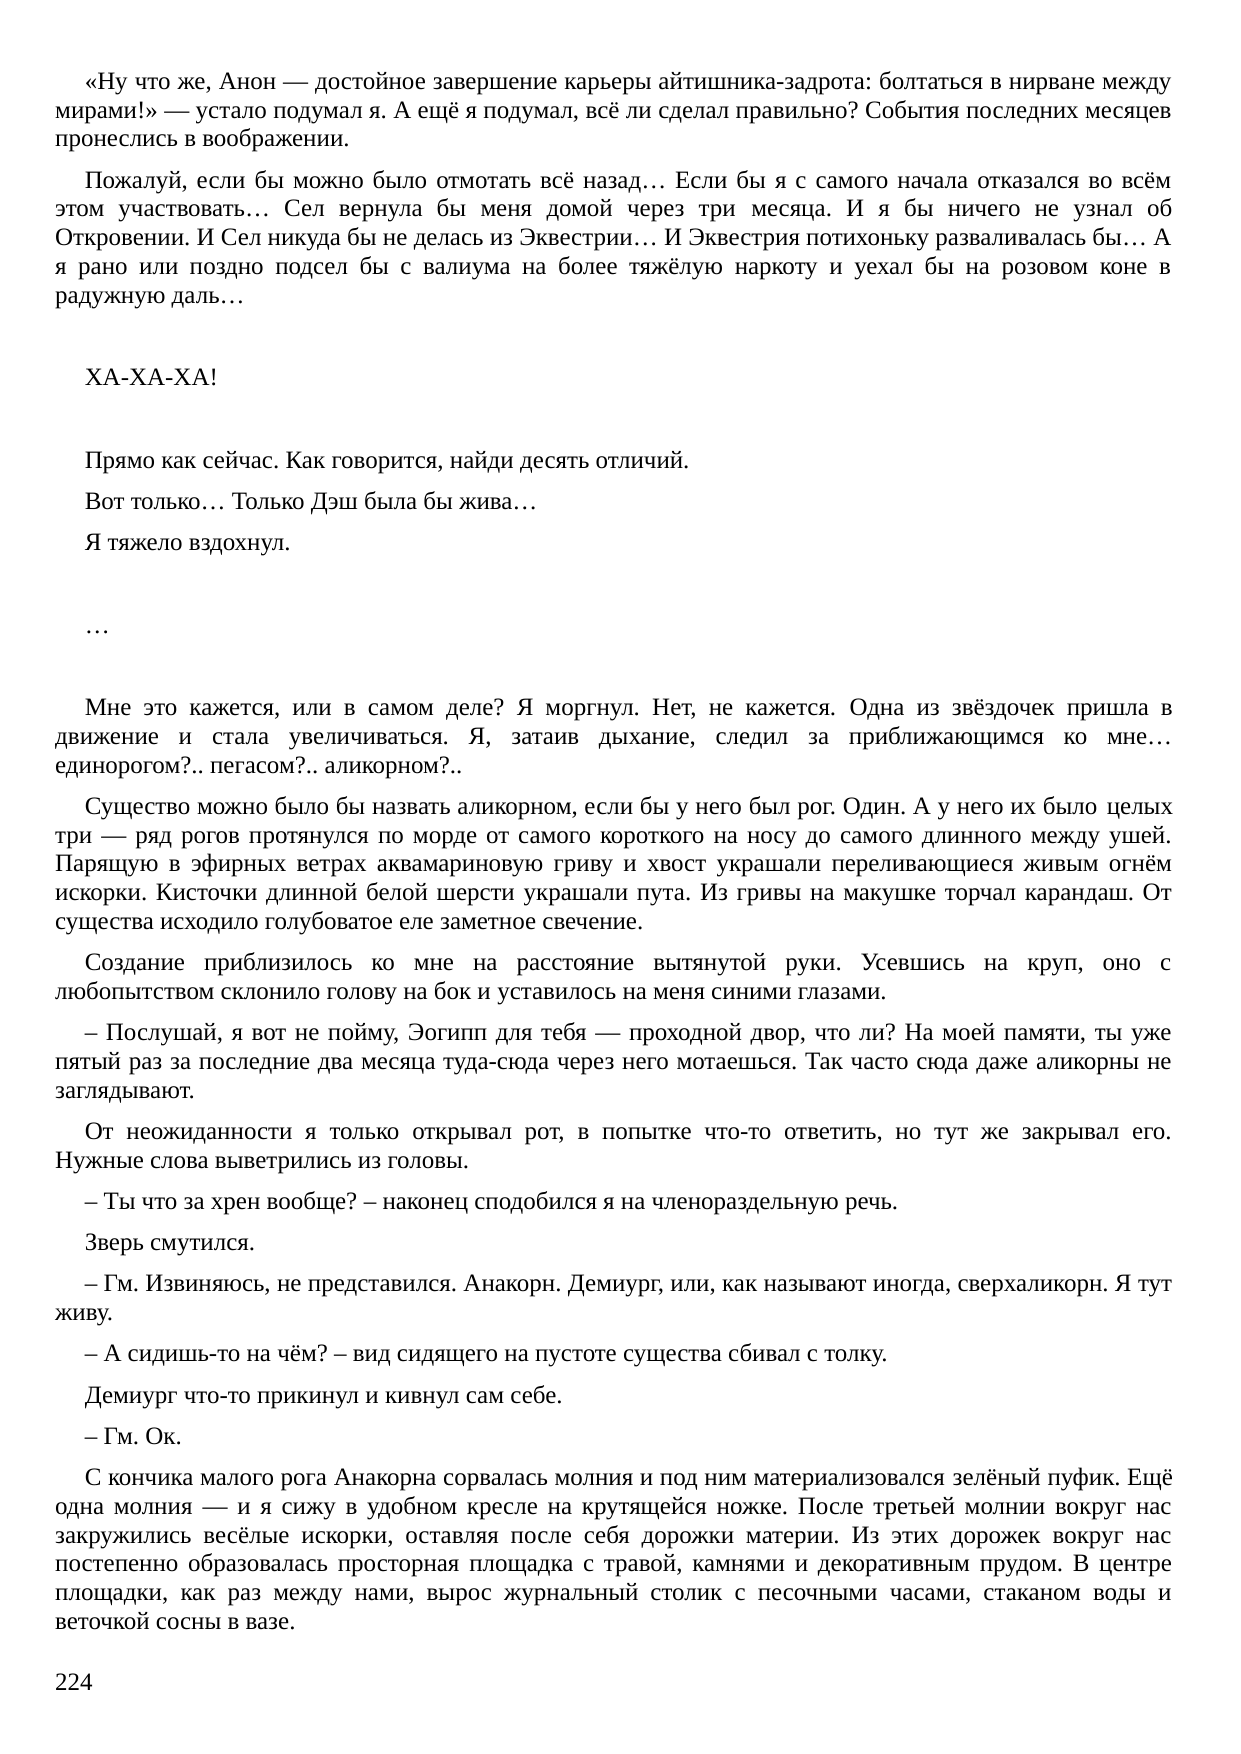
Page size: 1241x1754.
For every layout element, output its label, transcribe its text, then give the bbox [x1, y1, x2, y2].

text «Ну что же, Анон — достойное завершение карьеры айтишника-задрота: болтаться в нирване между мирами!» — устало подумал я. А ещё я подумал, всё ли сделал правильно? События последних месяцев пронеслись в воображении. [55, 66, 1173, 152]
text – А сидишь-то на чём? – вид сидящего на пустоте существа сбивал с толку. [55, 1338, 1173, 1367]
text Я тяжело вздохнул. [55, 527, 1173, 556]
text Мне это кажется, или в самом деле? Я моргнул. Нет, не кажется. Одна из звёздочек пришла в движение и стала увеличиваться. Я, затаив дыхание, следил за приближающимся ко мне… единорогом?.. пегасом?.. аликорном?.. [55, 692, 1173, 778]
text С кончика малого рога Анакорна сорвалась молния и под ним материализовался зелёный пуфик. Ещё одна молния — и я сижу в удобном кресле на крутящейся ножке. После третьей молнии вокруг нас закружились весёлые искорки, оставляя после себя дорожки материи. Из этих дорожек вокруг нас постепенно образовалась просторная площадка с травой, камнями и декоративным прудом. В центре площадки, как раз между нами, вырос журнальный столик с песочными часами, стаканом воды и веточкой сосны в вазе. [55, 1462, 1173, 1635]
text – Ты что за хрен вообще? – наконец сподобился я на членораздельную речь. [55, 1186, 1173, 1215]
text Демиург что-то прикинул и кивнул сам себе. [55, 1380, 1173, 1408]
text … [55, 610, 1173, 638]
text Прямо как сейчас. Как говорится, найди десять отличий. [55, 445, 1173, 473]
text Создание приблизилось ко мне на расстояние вытянутой руки. Усевшись на круп, оно с любопытством склонило голову на бок и уставилось на меня синими глазами. [55, 947, 1173, 1005]
text Пожалуй, если бы можно было отмотать всё назад… Если бы я с самого начала отказался во всём этом участвовать… Сел вернула бы меня домой через три месяца. И я бы ничего не узнал об Откровении. И Сел никуда бы не делась из Эквестрии… И Эквестрия потихоньку разваливалась бы… А я рано или поздно подсел бы с валиума на более тяжёлую наркоту и уехал бы на розовом коне в радужную даль… [55, 165, 1173, 308]
text Зверь смутился. [55, 1227, 1173, 1256]
text Существо можно было бы назвать аликорном, если бы у него был рог. Один. А у него их было целых три — ряд рогов протянулся по морде от самого короткого на носу до самого длинного между ушей. Парящую в эфирных ветрах аквамариновую гриву и хвост украшали переливающиеся живым огнём искорки. Кисточки длинной белой шерсти украшали пута. Из гривы на макушке торчал карандаш. От существа исходило голубоватое еле заметное свечение. [55, 791, 1173, 935]
text – Гм. Извиняюсь, не представился. Анакорн. Демиург, или, как называют иногда, сверхаликорн. Я тут живу. [55, 1268, 1173, 1326]
text Вот только… Только Дэш была бы жива… [55, 486, 1173, 515]
text – Послушай, я вот не пойму, Эогипп для тебя — проходной двор, что ли? На моей памяти, ты уже пятый раз за последние два месяца туда-сюда через него мотаешься. Так часто сюда даже аликорны не заглядывают. [55, 1017, 1173, 1103]
text ХА-ХА-ХА! [55, 362, 1173, 391]
text От неожиданности я только открывал рот, в попытке что-то ответить, но тут же закрывал его. Нужные слова выветрились из головы. [55, 1116, 1173, 1173]
text – Гм. Ок. [55, 1421, 1173, 1450]
